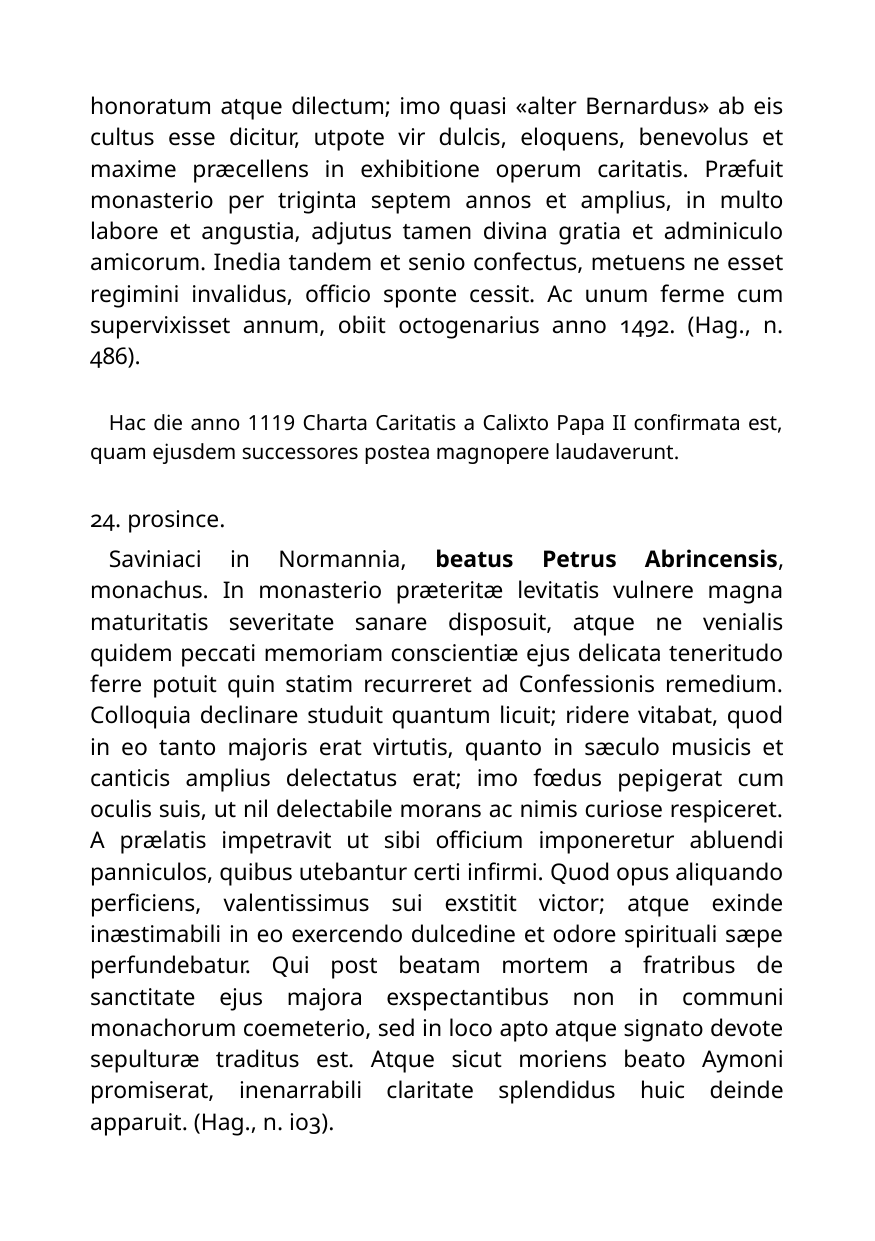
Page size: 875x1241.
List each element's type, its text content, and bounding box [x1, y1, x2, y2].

text honoratum atque dilectum; imo quasi «alter Bernardus» ab eis cultus esse dicitur, utpote vir dulcis, eloquens, benevolus et maxime præcellens in exhibitione operum caritatis. Præfuit monasterio per triginta septem annos et amplius, in multo labore et angustia, adjutus tamen divina gratia et adminiculo amicorum. Inedia tandem et senio confectus, metuens ne esset regimini invalidus, officio sponte cessit. Ac unum ferme cum supervixisset annum, obiit octogenarius anno 1492. (Hag., n. 486). [90, 90, 784, 371]
text Saviniaci in Normannia, beatus Petrus Abrincensis, monachus. In monasterio præteritæ levitatis vulnere magna maturitatis severitate sanare disposuit, atque ne venialis quidem peccati memoriam conscientiæ ejus delicata teneritudo ferre potuit quin statim recurreret ad Confessionis remedium. Colloquia declinare studuit quantum licuit; ridere vitabat, quod in eo tanto majoris erat virtutis, quanto in sæculo musicis et canticis amplius delectatus erat; imo fœdus pepi­gerat cum oculis suis, ut nil delectabile morans ac nimis curiose respiceret. A prælatis impetravit ut sibi officium imponeretur abluendi panniculos, quibus utebantur certi infirmi. Quod opus aliquando perficiens, valentissimus sui exstitit victor; atque exinde inæstimabili in eo exercendo dulcedine et odore spirituali sæpe perfundebatur. Qui post beatam mortem a fratribus de sanctitate ejus majora exspe­ctantibus non in communi monachorum coemeterio, sed in loco apto atque signato devote sepulturæ traditus est. Atque sicut moriens beato Aymoni promiserat, inenarrabili claritate splendidus huic deinde apparuit. (Hag., n. io3). [90, 543, 784, 1137]
text Hac die anno 1119 Charta Caritatis a Calixto Papa II confirmata est, quam ejusdem successores postea magnopere laudaverunt. [90, 408, 784, 465]
text 24. prosince. [90, 503, 784, 534]
